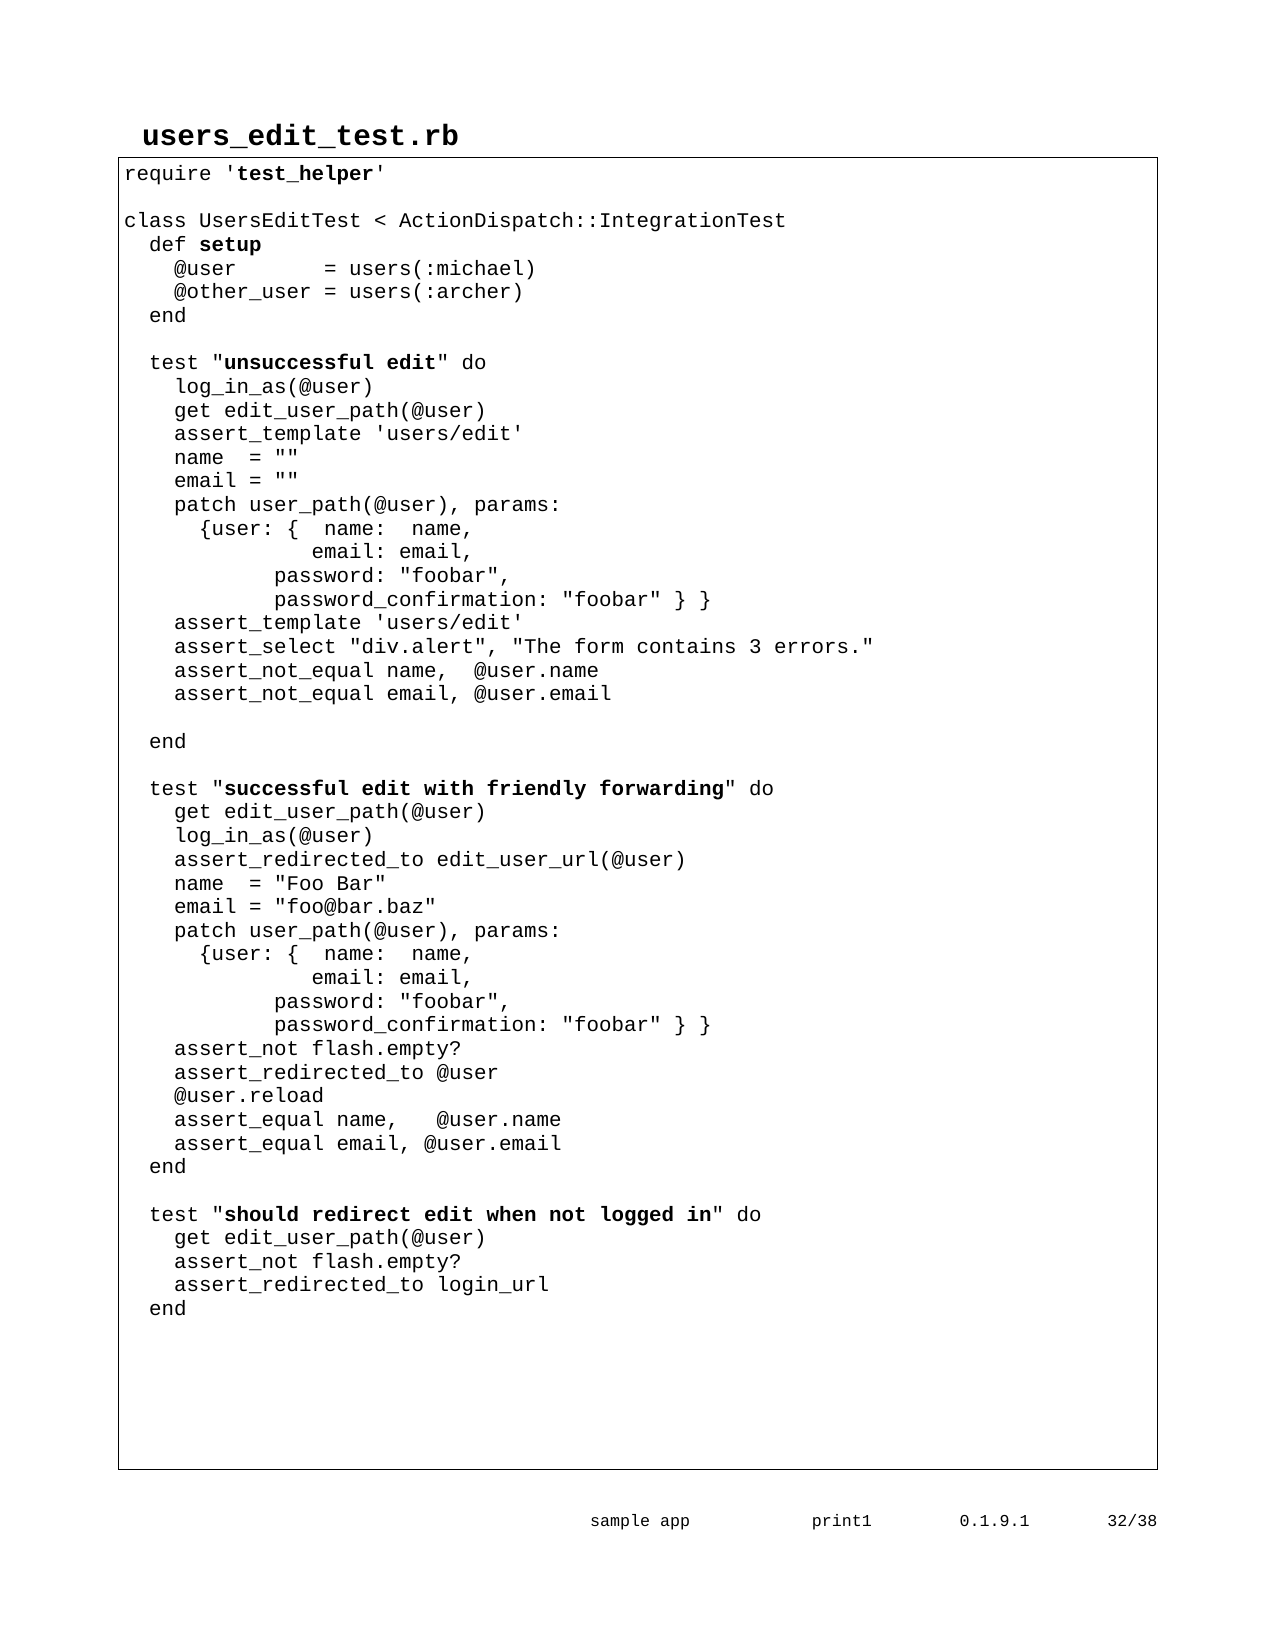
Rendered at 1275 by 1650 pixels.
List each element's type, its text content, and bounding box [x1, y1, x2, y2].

subtitle users_edit_test.rb [142, 121, 1157, 154]
table_header require 'test_helper' class UsersEditTest < ActionDispatch::IntegrationTest def setup @user = users(:michael) @other_user = users(:archer) end test "unsuccessful edit" do log_in_as(@user) get edit_user_path(@user) assert_template 'users/edit' name = "" email = "" patch user_path(@user), params: {user: { name: name, email: email, password: "foobar", password_confirmation: "foobar" } } assert_template 'users/edit' assert_select "div.alert", "The form contains 3 errors." assert_not_equal name, @user.name assert_not_equal email, @user.email end test "successful edit with friendly forwarding" do get edit_user_path(@user) log_in_as(@user) assert_redirected_to edit_user_url(@user) name = "Foo Bar" email = "foo@bar.baz" patch user_path(@user), params: {user: { name: name, email: email, password: "foobar", password_confirmation: "foobar" } } assert_not flash.empty? assert_redirected_to @user @user.reload assert_equal name, @user.name assert_equal email, @user.email end test "should redirect edit when not logged in" do get edit_user_path(@user) assert_not flash.empty? assert_redirected_to login_url end [119, 158, 1157, 1469]
